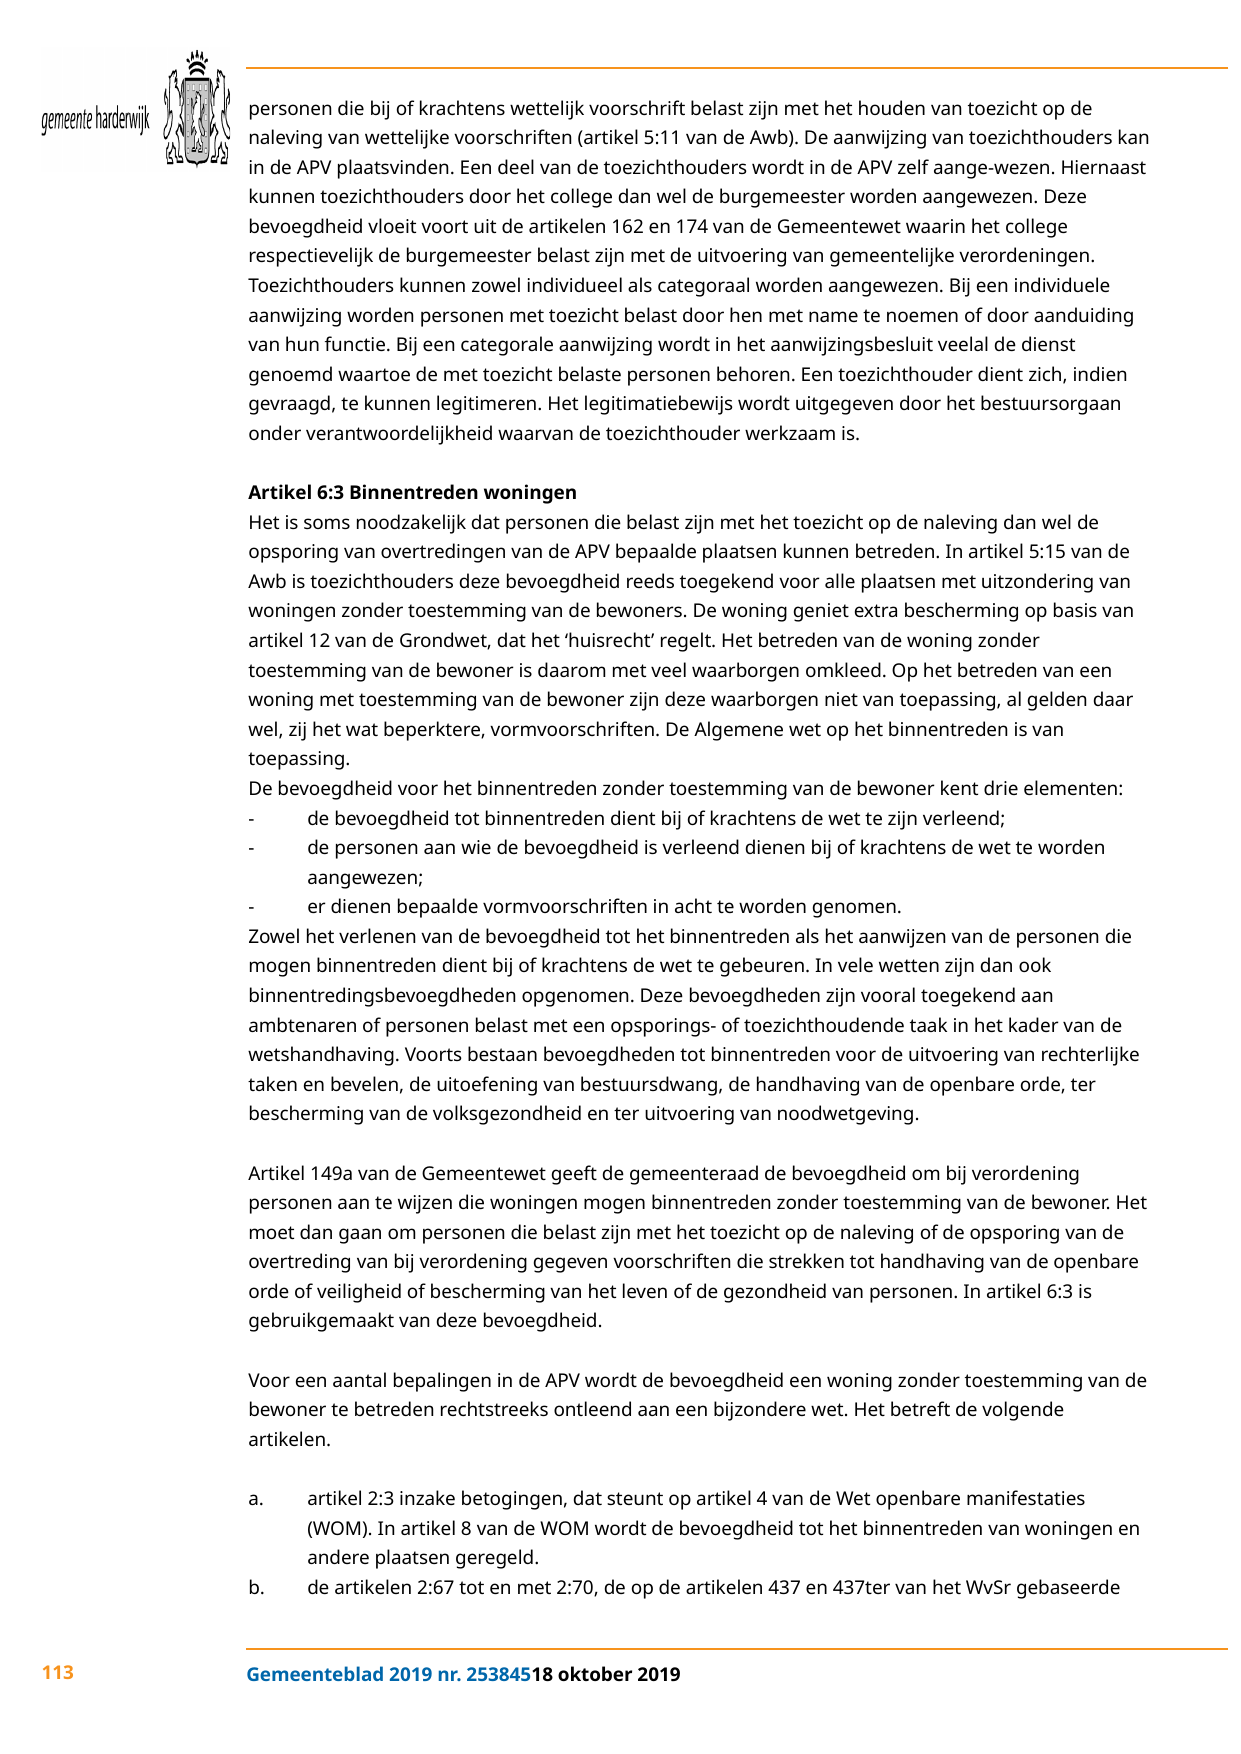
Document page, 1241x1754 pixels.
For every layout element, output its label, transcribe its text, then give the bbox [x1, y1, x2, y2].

text Voor een aantal bepalingen in de APV wordt de bevoegdheid een woning zonder toestemming van de bewoner te betreden rechtstreeks ontleend aan een bijzondere wet. Het betreft de volgende artikelen. [248, 1367, 1152, 1452]
list de artikelen 2:67 tot en met 2:70, de op de artikelen 437 en 437ter van het WvSr gebaseerde [248, 1574, 1152, 1600]
text Artikel 149a van de Gemeentewet geeft de gemeenteraad de bevoegdheid om bij verordening personen aan te wijzen die woningen mogen binnentreden zonder toestemming van de bewoner. Het moet dan gaan om personen die belast zijn met het toezicht op de naleving of de opsporing van de overtreding van bij verordening gegeven voorschriften die strekken tot handhaving van de openbare orde of veiligheid of bescherming van het leven of de gezondheid van personen. In artikel 6:3 is gebruikgemaakt van deze bevoegdheid. [248, 1160, 1152, 1333]
list de personen aan wie de bevoegdheid is verleend dienen bij of krachtens de wet te worden aangewezen; [248, 834, 1152, 890]
text Zowel het verlenen van de bevoegdheid tot het binnentreden als het aanwijzen van de personen die mogen binnentreden dient bij of krachtens de wet te gebeuren. In vele wetten zijn dan ook binnentredingsbevoegdheden opgenomen. Deze bevoegdheden zijn vooral toegekend aan ambtenaren of personen belast met een opsporings- of toezichthoudende taak in het kader van de wetshandhaving. Voorts bestaan bevoegdheden tot binnentreden voor de uitvoering van rechterlijke taken en bevelen, de uitoefening van bestuursdwang, de handhaving van de openbare orde, ter bescherming van de volksgezondheid en ter uitvoering van noodwetgeving. [248, 923, 1152, 1126]
text personen die bij of krachtens wettelijk voorschrift belast zijn met het houden van toezicht op de naleving van wettelijke voorschriften (artikel 5:11 van de Awb). De aanwijzing van toezichthouders kan in de APV plaatsvinden. Een deel van de toezichthouders wordt in de APV zelf aange-wezen. Hiernaast kunnen toezichthouders door het college dan wel de burgemeester worden aangewezen. Deze bevoegdheid vloeit voort uit de artikelen 162 en 174 van de Gemeentewet waarin het college respectievelijk de burgemeester belast zijn met de uitvoering van gemeentelijke verordeningen. Toezichthouders kunnen zowel individueel als categoraal worden aangewezen. Bij een individuele aanwijzing worden personen met toezicht belast door hen met name te noemen of door aanduiding van hun functie. Bij een categorale aanwijzing wordt in het aanwijzingsbesluit veelal de dienst genoemd waartoe de met toezicht belaste personen behoren. Een toezichthouder dient zich, indien gevraagd, te kunnen legitimeren. Het legitimatiebewijs wordt uitgegeven door het bestuursorgaan onder verantwoordelijkheid waarvan de toezichthouder werkzaam is. [248, 95, 1152, 446]
list de bevoegdheid tot binnentreden dient bij of krachtens de wet te zijn verleend; [248, 805, 1152, 831]
picture [41, 47, 231, 172]
text De bevoegdheid voor het binnentreden zonder toestemming van de bewoner kent drie elementen: [248, 775, 1152, 801]
text Het is soms noodzakelijk dat personen die belast zijn met het toezicht op de naleving dan wel de opsporing van overtredingen van de APV bepaalde plaatsen kunnen betreden. In artikel 5:15 van de Awb is toezichthouders deze bevoegdheid reeds toegekend voor alle plaatsen met uitzondering van woningen zonder toestemming van de bewoners. De woning geniet extra bescherming op basis van artikel 12 van de Grondwet, dat het ‘huisrecht’ regelt. Het betreden van de woning zonder toestemming van de bewoner is daarom met veel waarborgen omkleed. Op het betreden van een woning met toestemming van de bewoner zijn deze waarborgen niet van toepassing, al gelden daar wel, zij het wat beperktere, vormvoorschriften. De Algemene wet op het binnentreden is van toepassing. [248, 509, 1152, 771]
list artikel 2:3 inzake betogingen, dat steunt op artikel 4 van de Wet openbare manifestaties (WOM). In artikel 8 van de WOM wordt de bevoegdheid tot het binnentreden van woningen en andere plaatsen geregeld. [248, 1485, 1152, 1570]
text Artikel 6:3 Binnentreden woningen [248, 479, 1152, 505]
list er dienen bepaalde vormvoorschriften in acht te worden genomen. [248, 893, 1152, 919]
